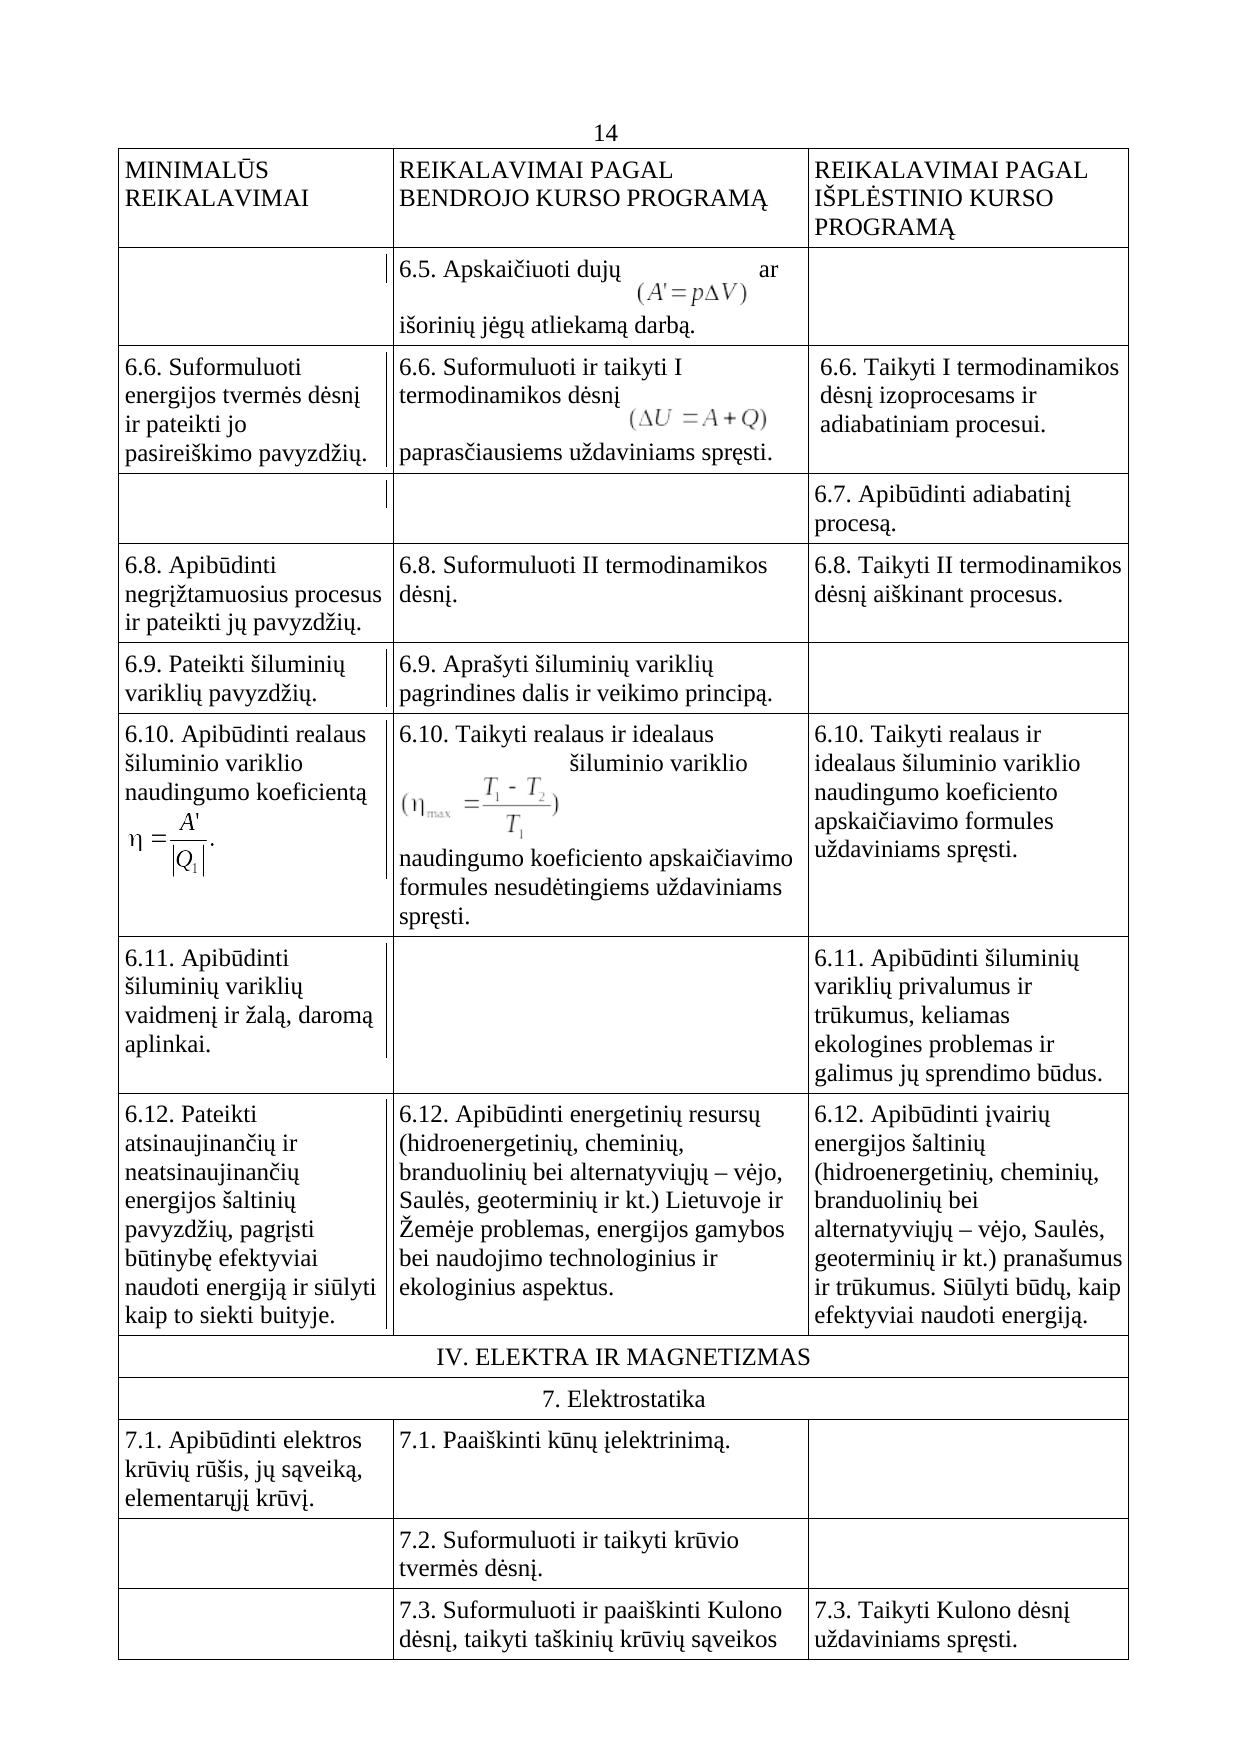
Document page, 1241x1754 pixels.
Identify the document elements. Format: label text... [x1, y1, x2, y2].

table_cell [394, 937, 808, 1092]
table_cell [809, 1519, 1128, 1588]
table_cell 6.6. Taikyti I termodinamikos dėsnį izoprocesams ir adiabatiniam procesui. [809, 346, 1128, 473]
table_cell [809, 1420, 1128, 1518]
table_cell [119, 1519, 393, 1588]
table_cell 6.12. Pateikti atsinaujinančių ir neatsinaujinančių energijos šaltinių pavyzdžių, pagrįsti būtinybę efektyviai naudoti energiją ir siūlyti kaip to siekti buityje. [119, 1094, 393, 1335]
table_cell 7. Elektrostatika [119, 1378, 1128, 1419]
table_cell [809, 643, 1128, 713]
table_header REIKALAVIMAI pagal išplėstinio kurso programą [809, 149, 1128, 247]
table_cell 7.1. Apibūdinti elektros krūvių rūšis, jų sąveiką, elementarųjį krūvį. [119, 1420, 393, 1518]
table_cell 6.7. Apibūdinti adiabatinį procesą. [809, 474, 1128, 543]
table_cell 6.10. Apibūdinti realaus šiluminio variklio naudingumo koeficientą [119, 714, 393, 936]
table_cell 7.3. Suformuluoti ir paaiškinti Kulono dėsnį, taikyti taškinių krūvių sąveikos [394, 1589, 808, 1659]
table_cell [119, 1589, 393, 1659]
table_cell 6.11. Apibūdinti šiluminių variklių vaidmenį ir žalą, daromą aplinkai. [119, 937, 393, 1092]
table_cell 6.11. Apibūdinti šiluminių variklių privalumus ir trūkumus, keliamas ekologines problemas ir galimus jų sprendimo būdus. [809, 937, 1128, 1092]
table_cell 7.1. Paaiškinti kūnų įelektrinimą. [394, 1420, 808, 1518]
table_cell 7.2. Suformuluoti ir taikyti krūvio tvermės dėsnį. [394, 1519, 808, 1588]
table_cell 6.8. Suformuluoti II termodinamikos dėsnį. [394, 544, 808, 642]
table_cell 6.12. Apibūdinti energetinių resursų (hidroenergetinių, cheminių, branduolinių bei alternatyviųjų – vėjo, Saulės, geoterminių ir kt.) Lietuvoje ir Žemėje problemas, energijos gamybos bei naudojimo technologinius ir ekologinius aspektus. [394, 1094, 808, 1335]
table_cell 6.8. Taikyti II termodinamikos dėsnį aiškinant procesus. [809, 544, 1128, 642]
table_cell [394, 474, 808, 543]
table_cell 6.10. Taikyti realaus ir idealaus šiluminio variklio naudingumo koeficiento apskaičiavimo formules uždaviniams spręsti. [809, 714, 1128, 936]
table_cell 6.5. Apskaičiuoti dujų ar išorinių jėgų atliekamą darbą. [394, 248, 808, 345]
table_cell 6.9. Aprašyti šiluminių variklių pagrindines dalis ir veikimo principą. [394, 643, 808, 713]
table_cell [119, 474, 393, 543]
table_cell IV. ELEKTRA IR MAGNETIZMAS [119, 1336, 1128, 1377]
table_cell 6.6. Suformuluoti ir taikyti I termodinamikos dėsnį paprasčiausiems uždaviniams spręsti. [394, 346, 808, 473]
table_cell [809, 248, 1128, 345]
table_cell 6.6. Suformuluoti energijos tvermės dėsnį ir pateikti jo pasireiškimo pavyzdžių. [119, 346, 393, 473]
table_header MINIMALŪS REIKALAVIMAI [119, 149, 393, 247]
table_cell 7.3. Taikyti Kulono dėsnį uždaviniams spręsti. [809, 1589, 1128, 1659]
table_cell 6.12. Apibūdinti įvairių energijos šaltinių (hidroenergetinių, cheminių, branduolinių bei alternatyviųjų – vėjo, Saulės, geoterminių ir kt.) pranašumus ir trūkumus. Siūlyti būdų, kaip efektyviai naudoti energiją. [809, 1094, 1128, 1335]
table_cell 6.9. Pateikti šiluminių variklių pavyzdžių. [119, 643, 393, 713]
table_cell [119, 248, 393, 345]
table_cell 6.8. Apibūdinti negrįžtamuosius procesus ir pateikti jų pavyzdžių. [119, 544, 393, 642]
table_cell 6.10. Taikyti realaus ir idealaus šiluminio variklio naudingumo koeficiento apskaičiavimo formules nesudėtingiems uždaviniams spręsti. [394, 714, 808, 936]
table_header REIKALAVIMAI pagal bendrojo kurso programą [394, 149, 808, 247]
